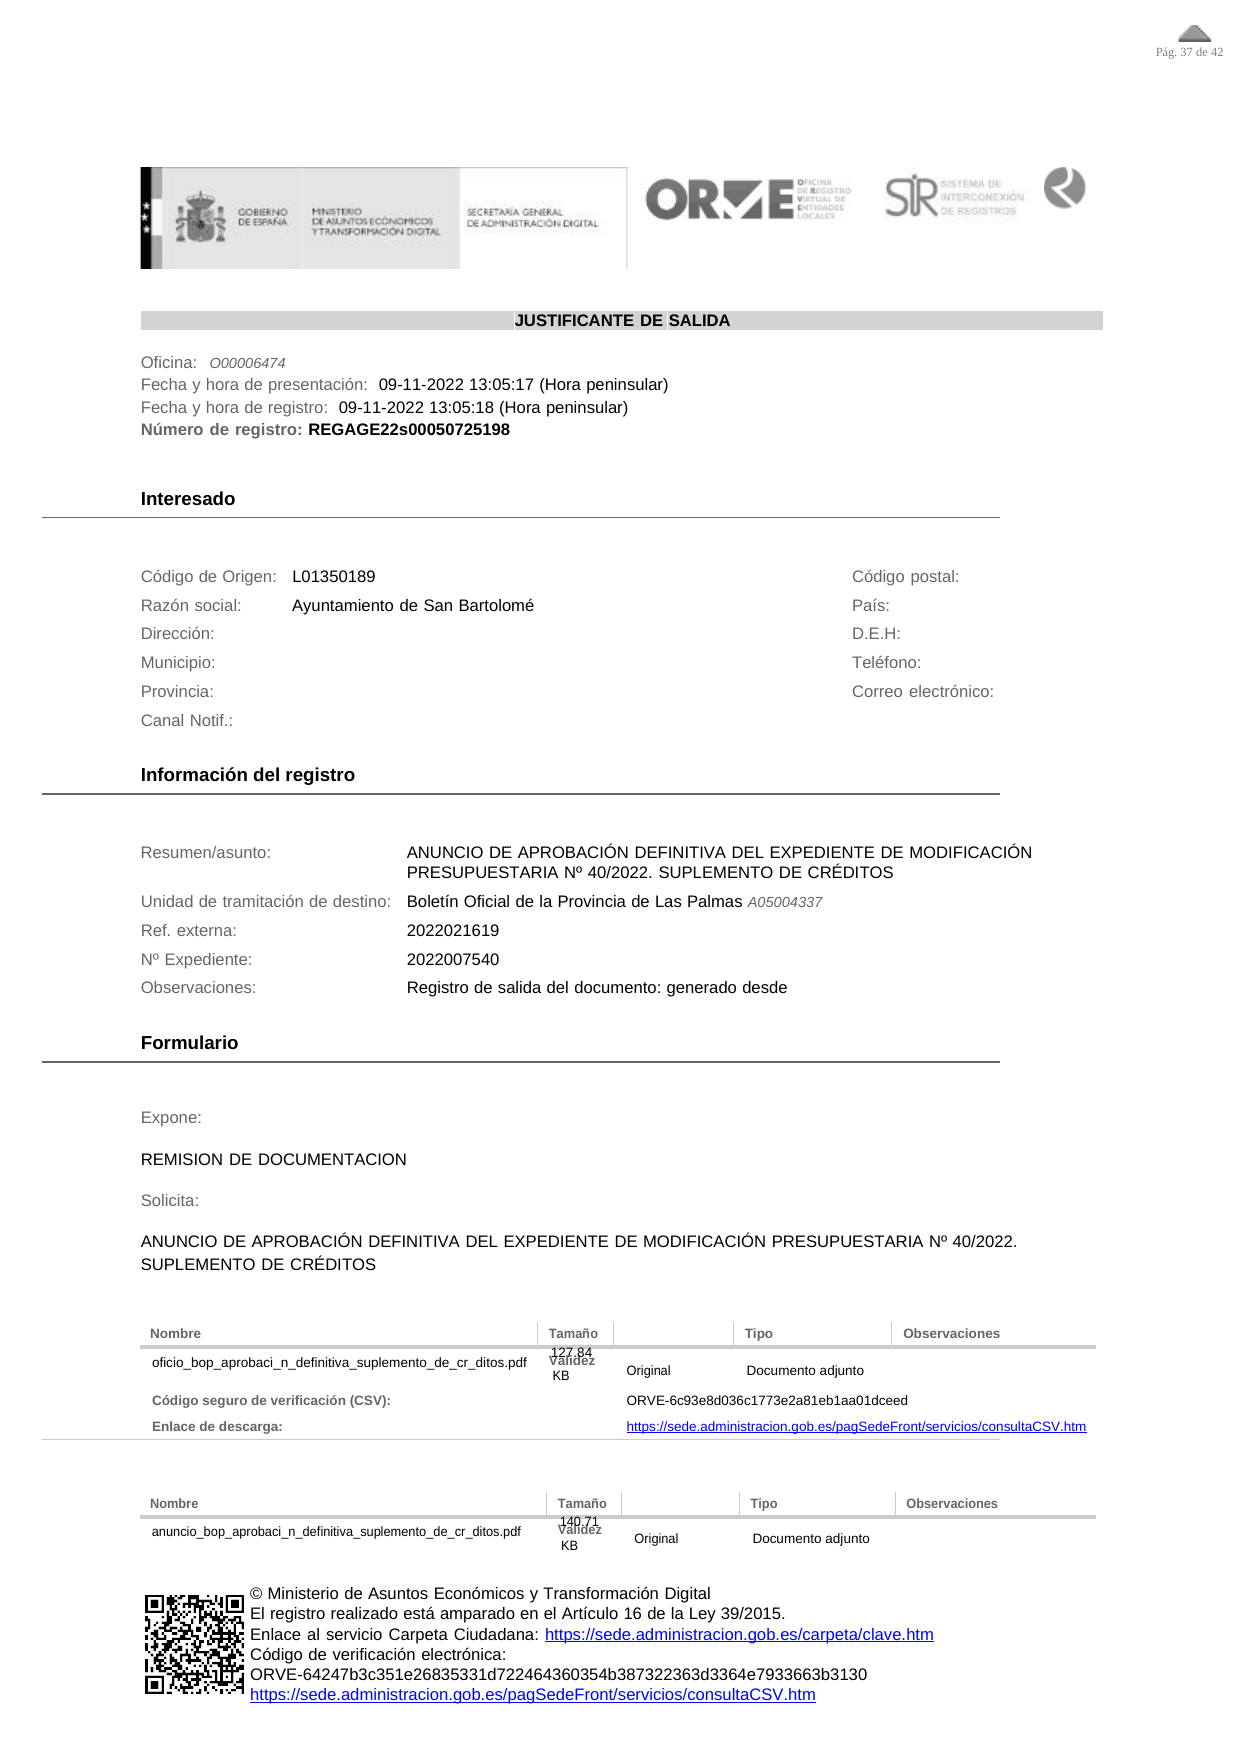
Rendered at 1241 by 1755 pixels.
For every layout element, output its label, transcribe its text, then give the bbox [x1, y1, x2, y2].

text oficio_bop_aprobaci_n_definitiva_suplemento_de_cr_ditos.pdf 127.84 [152, 1351, 592, 1371]
text Enlace de descarga: https://sede.administracion.gob.es/pagSedeFront/servicios/consultaCSV.htm [152, 1418, 1236, 1434]
text KB [42, 1541, 578, 1552]
text Observaciones: Registro de salida del documento: generado desde [141, 978, 1236, 997]
text https://sede.administracion.gob.es/pagSedeFront/servicios/consultaCSV.htm [250, 1685, 1236, 1704]
text Provincia: Correo electrónico: [141, 682, 1236, 701]
text Información del registro [141, 764, 1236, 786]
text REMISION DE DOCUMENTACION [141, 1149, 1236, 1168]
text Solicita: [141, 1191, 1236, 1210]
picture [145, 1595, 244, 1694]
text Original Documento adjunto [626, 1362, 1236, 1378]
text Ref. externa: 2022021619 [141, 921, 1236, 940]
text Nº Expediente: 2022007540 [141, 949, 1236, 968]
text Interesado [141, 488, 1236, 509]
text Enlace al servicio Carpeta Ciudadana: https://sede.administracion.gob.es/carpeta/clave.htm Código de verificación electrónica: [250, 1624, 985, 1664]
text Código de Origen: L01350189 Código postal: [141, 567, 1236, 586]
text Oficina: O00006474 [141, 353, 1236, 372]
picture [140, 167, 628, 269]
text © Ministerio de Asuntos Económicos y Transformación Digital [250, 1584, 1236, 1603]
text Expone: [141, 1108, 1236, 1127]
text anuncio_bop_aprobaci_n_definitiva_suplemento_de_cr_ditos.pdf 140.71 [152, 1521, 601, 1541]
picture [1177, 25, 1212, 42]
text JUSTIFICANTE DE SALIDA [141, 311, 1236, 330]
text Original Documento adjunto [634, 1531, 1236, 1547]
text Municipio: Teléfono: [141, 653, 1236, 672]
text El registro realizado está amparado en el Artículo 16 de la Ley 39/2015. [250, 1604, 1236, 1623]
text Formulario [141, 1032, 1236, 1053]
text Código seguro de verificación (CSV): ORVE-6c93e8d036c1773e2a81eb1aa01dceed [152, 1393, 1236, 1408]
text Resumen/asunto: ANUNCIO DE APROBACIÓN DEFINITIVA DEL EXPEDIENTE DE MODIFICACIÓN PRESUPUESTARIA Nº 40/2022. SUPLEMENTO DE CRÉDITOS [140, 843, 1036, 882]
picture [1044, 167, 1086, 209]
text ORVE-64247b3c351e26835331d722464360354b387322363d3364e7933663b3130 [250, 1664, 1236, 1684]
text Fecha y hora de presentación: 09-11-2022 13:05:17 (Hora peninsular) Fecha y hora de registro: 09-11-2022 13:05:18 (Hora peninsular) Número de registro: REGAGE22s00050725198 [141, 375, 689, 439]
text Dirección: D.E.H: [141, 624, 1236, 643]
text Canal Notif.: [141, 710, 1236, 729]
text Unidad de tramitación de destino: Boletín Oficial de la Provincia de Las Palmas A05004337 [141, 892, 1236, 911]
text Razón social: Ayuntamiento de San Bartolomé País: [141, 595, 1236, 614]
picture [640, 167, 861, 230]
picture [873, 167, 1031, 226]
text ANUNCIO DE APROBACIÓN DEFINITIVA DEL EXPEDIENTE DE MODIFICACIÓN PRESUPUESTARIA Nº 40/2022. SUPLEMENTO DE CRÉDITOS [141, 1232, 1036, 1274]
text KB [42, 1371, 569, 1383]
